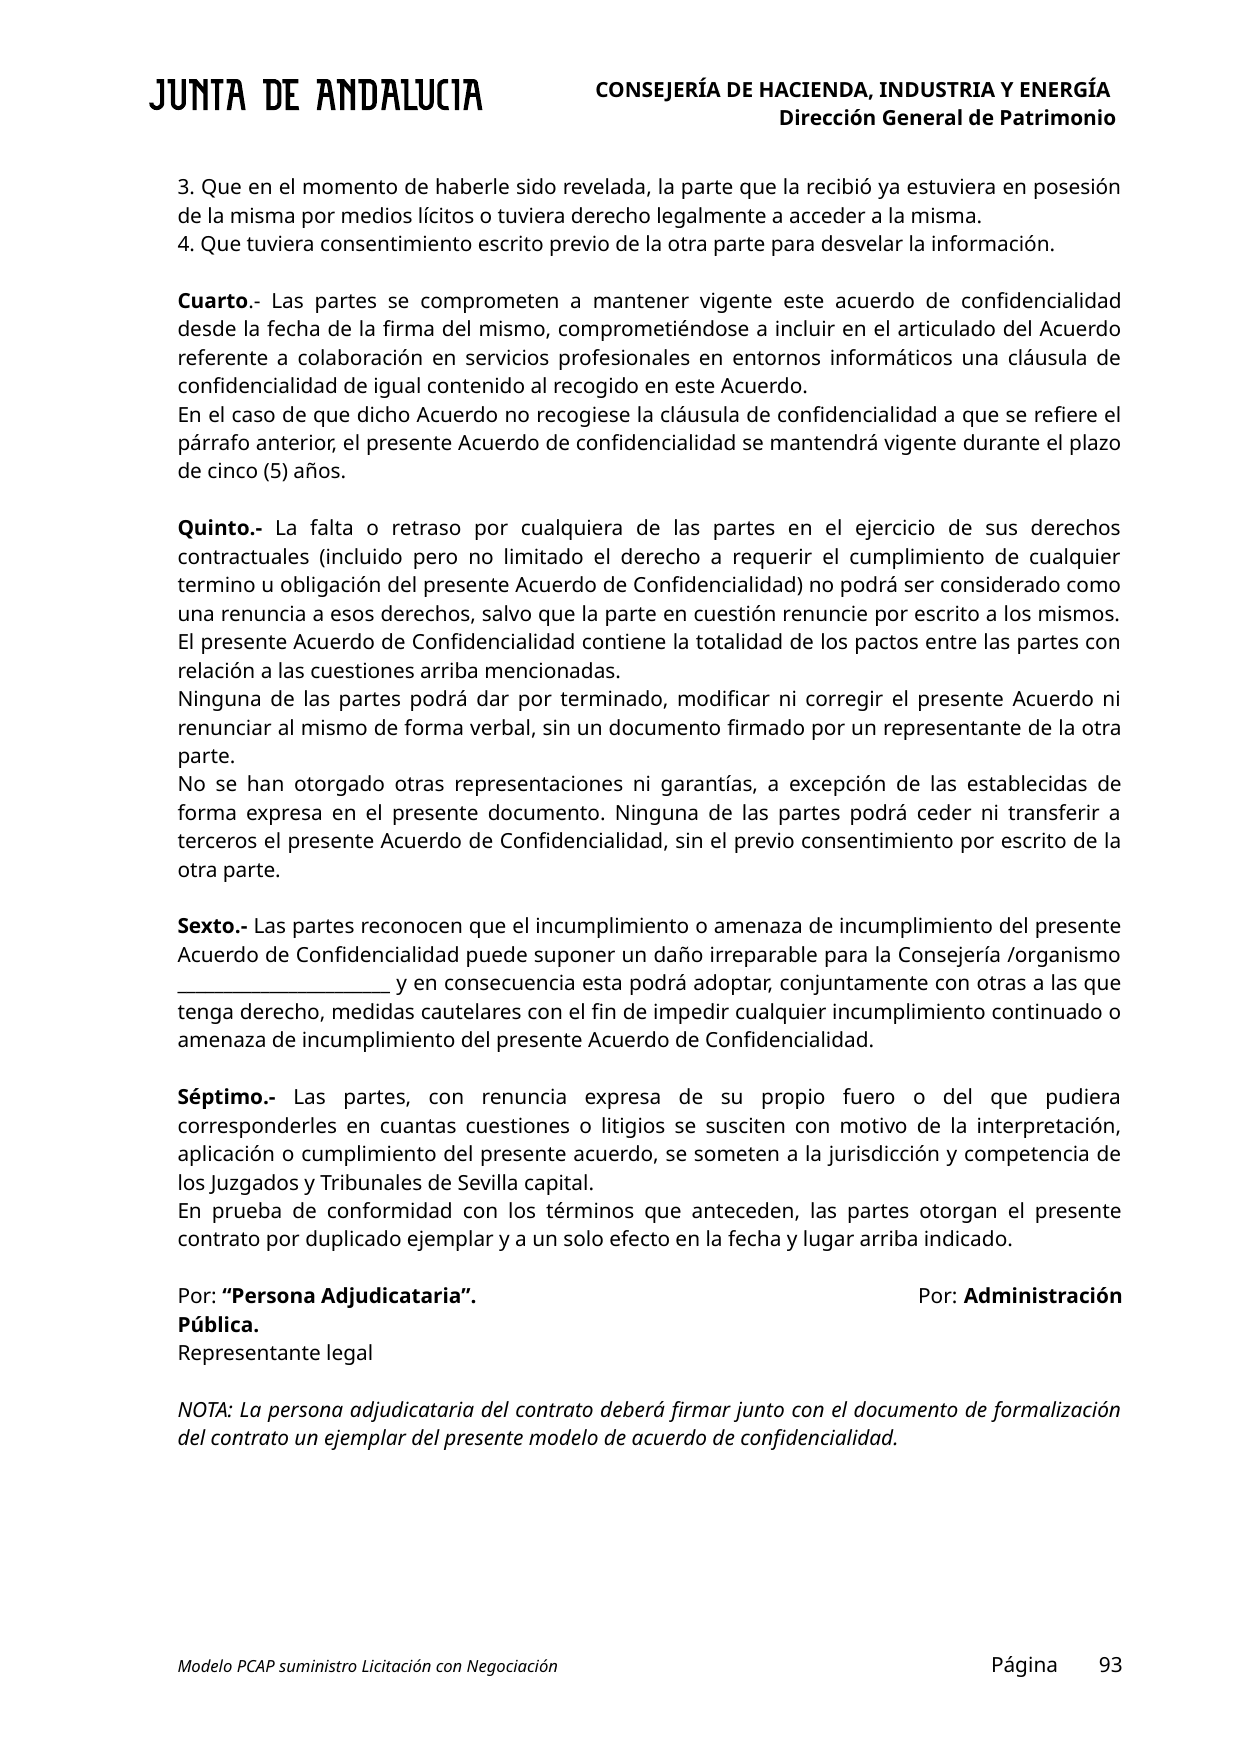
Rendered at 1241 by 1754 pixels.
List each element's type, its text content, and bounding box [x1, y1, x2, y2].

text Sexto.- Las partes reconocen que el incumplimiento o amenaza de incumplimiento del presente Acuerdo de Confidencialidad puede suponer un daño irreparable para la Consejería /organismo _______________________ y en consecuencia esta podrá adoptar, conjuntamente con otras a las que tenga derecho, medidas cautelares con el fin de impedir cualquier incumplimiento continuado o amenaza de incumplimiento del presente Acuerdo de Confidencialidad. [177, 912, 1122, 1054]
text En prueba de conformidad con los términos que anteceden, las partes otorgan el presente contrato por duplicado ejemplar y a un solo efecto en la fecha y lugar arriba indicado. [177, 1196, 1122, 1253]
text Quinto.- La falta o retraso por cualquiera de las partes en el ejercicio de sus derechos contractuales (incluido pero no limitado el derecho a requerir el cumplimiento de cualquier termino u obligación del presente Acuerdo de Confidencialidad) no podrá ser considerado como una renuncia a esos derechos, salvo que la parte en cuestión renuncie por escrito a los mismos. El presente Acuerdo de Confidencialidad contiene la totalidad de los pactos entre las partes con relación a las cuestiones arriba mencionadas. [177, 513, 1122, 684]
text Representante legal [177, 1338, 1122, 1367]
text No se han otorgado otras representaciones ni garantías, a excepción de las establecidas de forma expresa en el presente documento. Ninguna de las partes podrá ceder ni transferir a terceros el presente Acuerdo de Confidencialidad, sin el previo consentimiento por escrito de la otra parte. [177, 769, 1122, 883]
text Por: “Persona Adjudicataria”. Por: Administración Pública. [177, 1281, 1122, 1338]
text Cuarto.- Las partes se comprometen a mantener vigente este acuerdo de confidencialidad desde la fecha de la firma del mismo, comprometiéndose a incluir en el articulado del Acuerdo referente a colaboración en servicios profesionales en entornos informáticos una cláusula de confidencialidad de igual contenido al recogido en este Acuerdo. [177, 286, 1122, 400]
text 4. Que tuviera consentimiento escrito previo de la otra parte para desvelar la información. [177, 229, 1122, 258]
text Séptimo.- Las partes, con renuncia expresa de su propio fuero o del que pudiera corresponderles en cuantas cuestiones o litigios se susciten con motivo de la interpretación, aplicación o cumplimiento del presente acuerdo, se someten a la jurisdicción y competencia de los Juzgados y Tribunales de Sevilla capital. [177, 1082, 1122, 1196]
text En el caso de que dicho Acuerdo no recogiese la cláusula de confidencialidad a que se refiere el párrafo anterior, el presente Acuerdo de confidencialidad se mantendrá vigente durante el plazo de cinco (5) años. [177, 400, 1122, 485]
text 3. Que en el momento de haberle sido revelada, la parte que la recibió ya estuviera en posesión de la misma por medios lícitos o tuviera derecho legalmente a acceder a la misma. [177, 172, 1122, 229]
text Ninguna de las partes podrá dar por terminado, modificar ni corregir el presente Acuerdo ni renunciar al mismo de forma verbal, sin un documento firmado por un representante de la otra parte. [177, 684, 1122, 769]
text NOTA: La persona adjudicataria del contrato deberá firmar junto con el documento de formalización del contrato un ejemplar del presente modelo de acuerdo de confidencialidad. [177, 1395, 1122, 1452]
